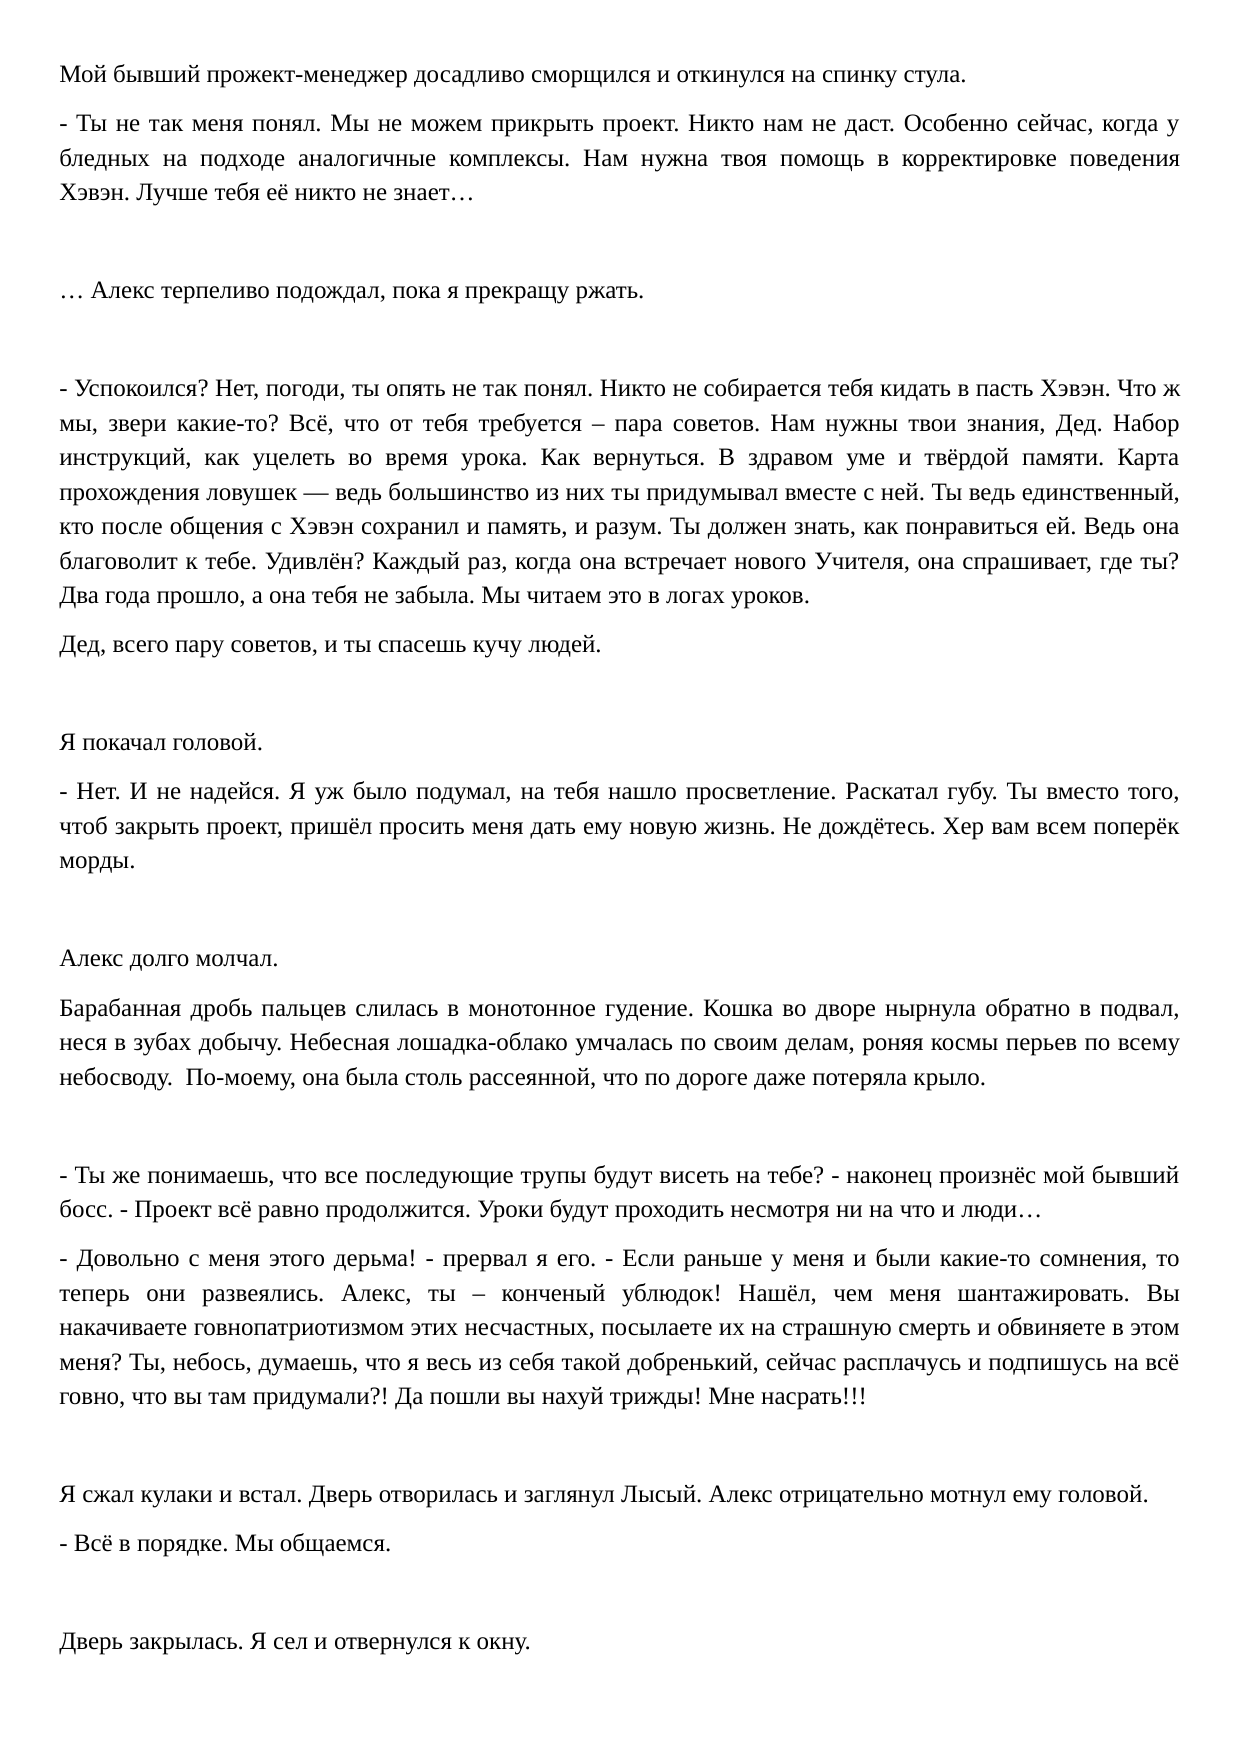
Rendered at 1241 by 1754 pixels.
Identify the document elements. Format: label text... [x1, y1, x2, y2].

text - Успокоился? Нет, погоди, ты опять не так понял. Никто не собирается тебя кидать в пасть Хэвэн. Что ж мы, звери какие-то? Всё, что от тебя требуется – пара советов. Нам нужны твои знания, Дед. Набор инструкций, как уцелеть во время урока. Как вернуться. В здравом уме и твёрдой памяти. Карта прохождения ловушек — ведь большинство из них ты придумывал вместе с ней. Ты ведь единственный, кто после общения с Хэвэн сохранил и память, и разум. Ты должен знать, как понравиться ей. Ведь она благоволит к тебе. Удивлён? Каждый раз, когда она встречает нового Учителя, она спрашивает, где ты? Два года прошло, а она тебя не забыла. Мы читаем это в логах уроков. [59, 373, 1181, 609]
text Я покачал головой. [59, 727, 1181, 756]
text - Довольно с меня этого дерьма! - прервал я его. - Если раньше у меня и были какие-то сомнения, то теперь они развеялись. Алекс, ты – конченый ублюдок! Нашёл, чем меня шантажировать. Вы накачиваете говнопатриотизмом этих несчастных, посылаете их на страшную смерть и обвиняете в этом меня? Ты, небось, думаешь, что я весь из себя такой добренький, сейчас расплачусь и подпишусь на всё говно, что вы там придумали?! Да пошли вы нахуй трижды! Мне насрать!!! [59, 1243, 1181, 1410]
text Дверь закрылась. Я сел и отвернулся к окну. [59, 1626, 1181, 1655]
text … Алекс терпеливо подождал, пока я прекращу ржать. [59, 275, 1181, 304]
text Алекс долго молчал. [59, 943, 1181, 972]
text - Ты не так меня понял. Мы не можем прикрыть проект. Никто нам не даст. Особенно сейчас, когда у бледных на подходе аналогичные комплексы. Нам нужна твоя помощь в корректировке поведения Хэвэн. Лучше тебя её никто не знает… [59, 108, 1181, 206]
text Барабанная дробь пальцев слилась в монотонное гудение. Кошка во дворе нырнула обратно в подвал, неся в зубах добычу. Небесная лошадка-облако умчалась по своим делам, роняя космы перьев по всему небосводу. По-моему, она была столь рассеянной, что по дороге даже потеряла крыло. [59, 993, 1181, 1090]
text Дед, всего пару советов, и ты спасешь кучу людей. [59, 629, 1181, 658]
text - Нет. И не надейся. Я уж было подумал, на тебя нашло просветление. Раскатал губу. Ты вместо того, чтоб закрыть проект, пришёл просить меня дать ему новую жизнь. Не дождётесь. Хер вам всем поперёк морды. [59, 776, 1181, 874]
text - Ты же понимаешь, что все последующие трупы будут висеть на тебе? - наконец произнёс мой бывший босс. - Проект всё равно продолжится. Уроки будут проходить несмотря ни на что и люди… [59, 1160, 1181, 1223]
text Мой бывший прожект-менеджер досадливо сморщился и откинулся на спинку стула. [59, 59, 1181, 88]
text - Всё в порядке. Мы общаемся. [59, 1528, 1181, 1557]
text Я сжал кулаки и встал. Дверь отворилась и заглянул Лысый. Алекс отрицательно мотнул ему головой. [59, 1479, 1181, 1508]
